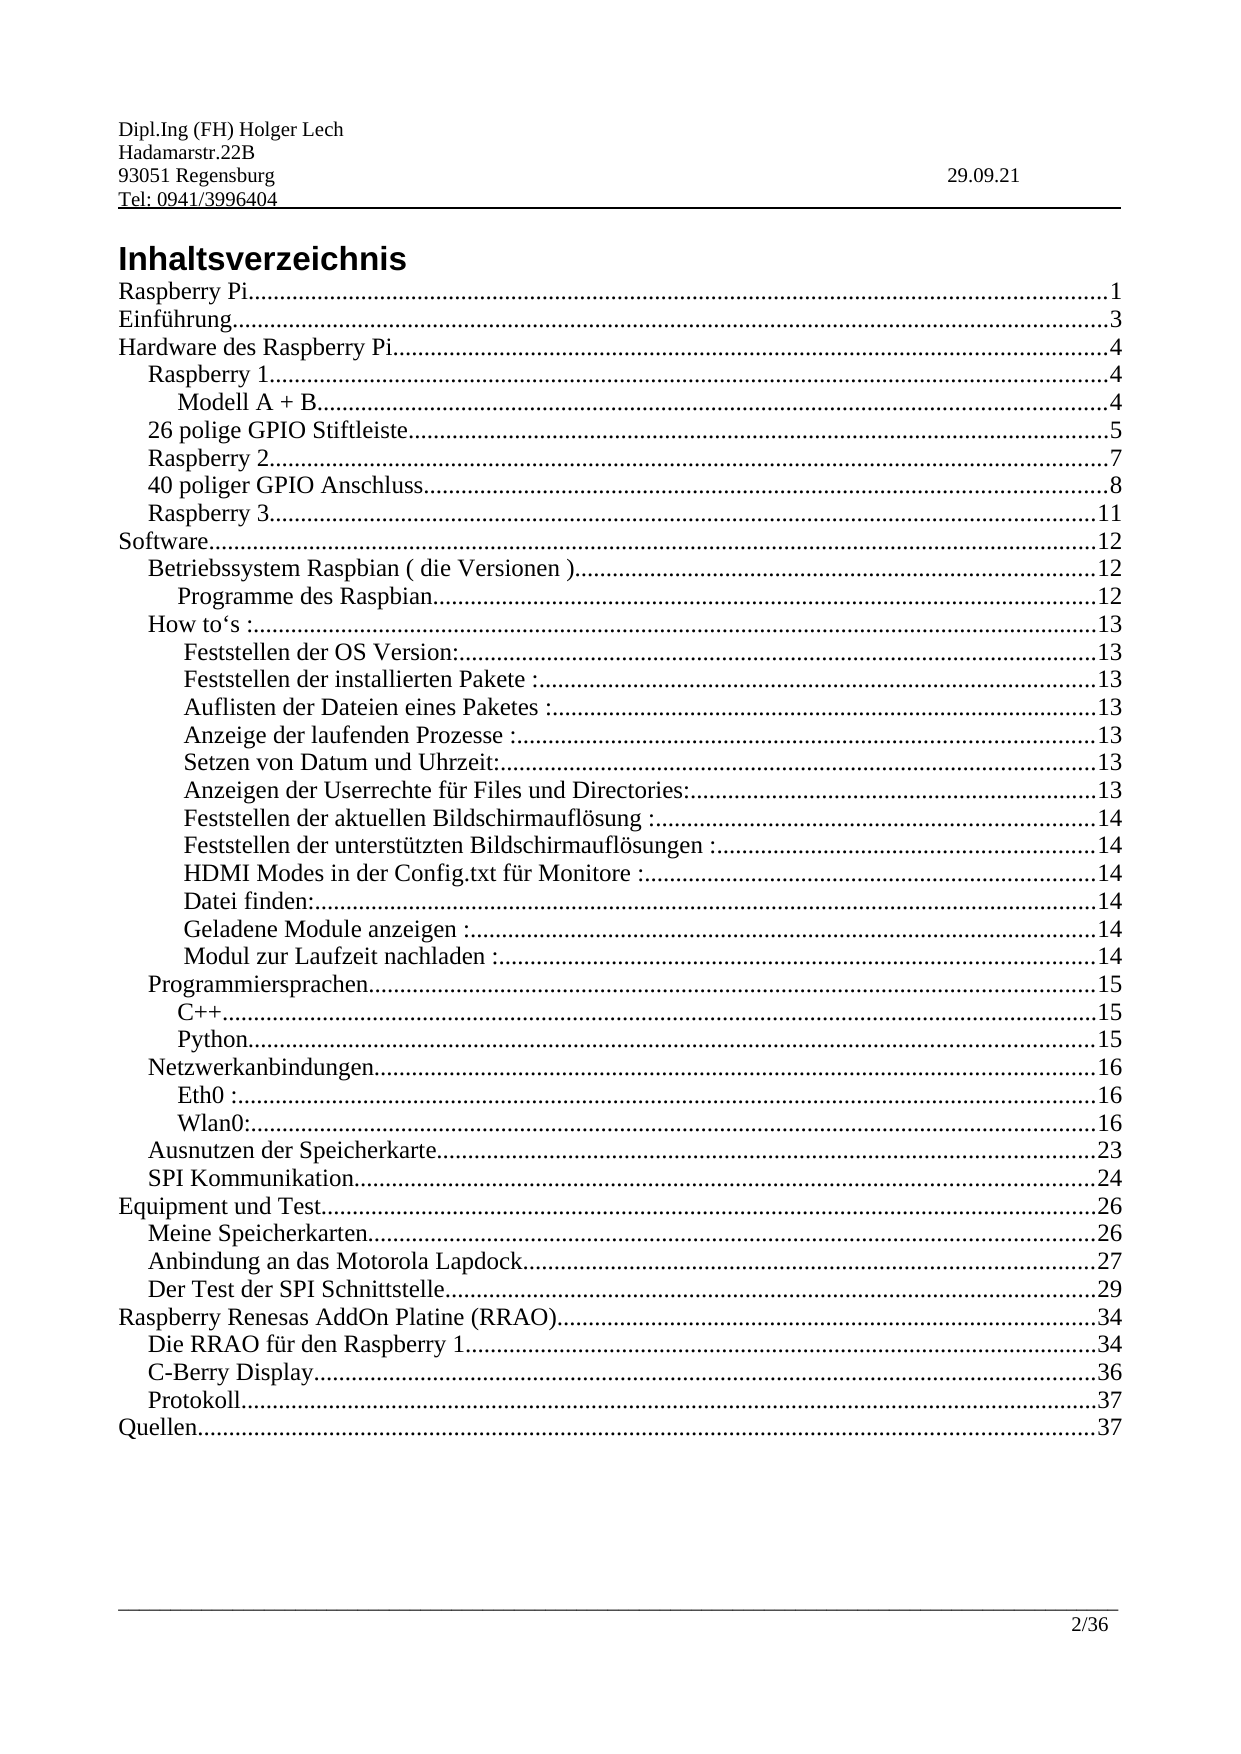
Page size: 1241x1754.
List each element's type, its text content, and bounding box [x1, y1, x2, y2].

text Eth0 : 16 [177, 1081, 1122, 1109]
text C++ 15 [177, 998, 1122, 1026]
text Raspberry 2 7 [148, 444, 1122, 471]
text Datei finden: 14 [177, 887, 1122, 915]
text Raspberry Renesas AddOn Platine (RRAO) 34 [118, 1303, 1122, 1330]
text HDMI Modes in der Config.txt für Monitore : 14 [177, 859, 1122, 887]
text Software 12 [118, 527, 1122, 554]
text Ausnutzen der Speicherkarte 23 [148, 1136, 1122, 1164]
text Der Test der SPI Schnittstelle 29 [148, 1275, 1122, 1303]
text Modul zur Laufzeit nachladen : 14 [177, 942, 1122, 970]
text Feststellen der aktuellen Bildschirmauflösung : 14 [177, 804, 1122, 832]
text 40 poliger GPIO Anschluss 8 [148, 471, 1122, 499]
text Geladene Module anzeigen : 14 [177, 915, 1122, 942]
subtitle Inhaltsverzeichnis [118, 240, 1122, 277]
text Feststellen der OS Version: 13 [177, 638, 1122, 665]
text Meine Speicherkarten 26 [148, 1219, 1122, 1247]
text Anzeigen der Userrechte für Files und Directories: 13 [177, 776, 1122, 804]
text Raspberry Pi 1 [118, 277, 1122, 305]
text C-Berry Display 36 [148, 1358, 1122, 1386]
text Einführung 3 [118, 305, 1122, 333]
text Equipment und Test 26 [118, 1192, 1122, 1219]
text Modell A + B 4 [177, 388, 1122, 416]
text 26 polige GPIO Stiftleiste 5 [148, 416, 1122, 444]
text Programme des Raspbian 12 [177, 582, 1122, 610]
text Betriebssystem Raspbian ( die Versionen ) 12 [148, 554, 1122, 582]
text Python 15 [177, 1026, 1122, 1053]
text Programmiersprachen 15 [148, 970, 1122, 998]
text Wlan0: 16 [177, 1109, 1122, 1136]
text Anzeige der laufenden Prozesse : 13 [177, 721, 1122, 748]
text Die RRAO für den Raspberry 1 34 [148, 1330, 1122, 1358]
text SPI Kommunikation 24 [148, 1164, 1122, 1192]
text How to‘s : 13 [148, 610, 1122, 638]
text Auflisten der Dateien eines Paketes : 13 [177, 693, 1122, 721]
text Raspberry 3 11 [148, 499, 1122, 527]
text Quellen 37 [118, 1413, 1122, 1441]
text Protokoll 37 [148, 1386, 1122, 1413]
text Feststellen der installierten Pakete : 13 [177, 665, 1122, 693]
text Anbindung an das Motorola Lapdock 27 [148, 1247, 1122, 1275]
text Raspberry 1 4 [148, 361, 1122, 388]
text Feststellen der unterstützten Bildschirmauflösungen : 14 [177, 832, 1122, 859]
text Setzen von Datum und Uhrzeit: 13 [177, 748, 1122, 776]
text Netzwerkanbindungen 16 [148, 1053, 1122, 1081]
text Hardware des Raspberry Pi 4 [118, 333, 1122, 361]
